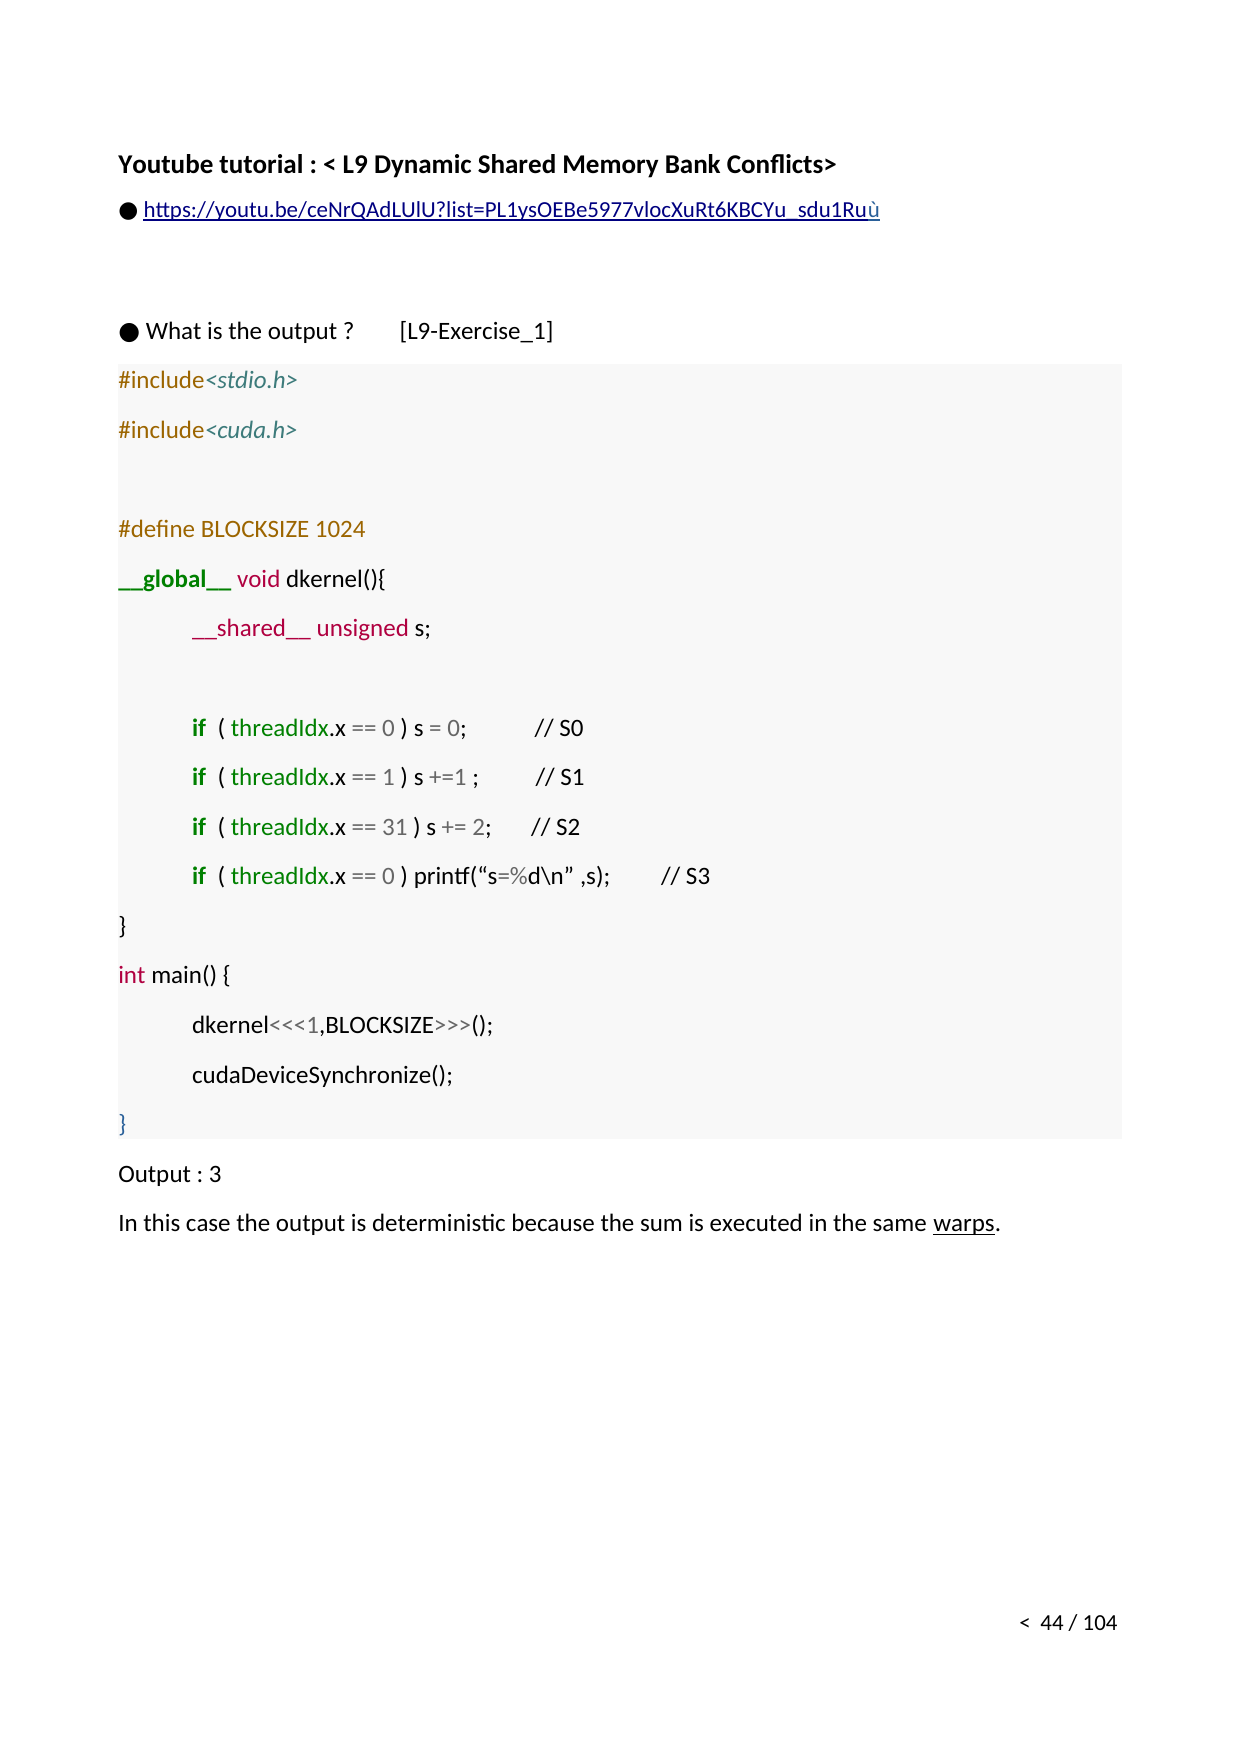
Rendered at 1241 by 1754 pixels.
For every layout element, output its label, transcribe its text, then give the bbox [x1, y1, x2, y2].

text if ( threadIdx.x == 31 ) s += 2; // S2 [118, 811, 1122, 841]
text In this case the output is deterministic because the sum is executed in the same warps. [118, 1207, 1122, 1238]
text int main() { [118, 959, 1122, 990]
text ● What is the output ? [L9-Exercise_1] [118, 315, 1122, 346]
text if ( threadIdx.x == 0 ) printf(“s=%d\n” ,s); // S3 [118, 860, 1122, 891]
text if ( threadIdx.x == 1 ) s +=1 ; // S1 [118, 761, 1122, 792]
text } [118, 1108, 1122, 1139]
subtitle Youtube tutorial : < L9 Dynamic Shared Memory Bank Conflicts> [118, 148, 1122, 181]
text __shared__ unsigned s; [118, 612, 1122, 643]
text if ( threadIdx.x == 0 ) s = 0; // S0 [118, 712, 1122, 742]
text dkernel<<<1,BLOCKSIZE>>>(); [118, 1009, 1122, 1040]
text ● https://youtu.be/ceNrQAdLUlU?list=PL1ysOEBe5977vlocXuRt6KBCYu_sdu1Ruù [118, 195, 1122, 223]
text cudaDeviceSynchronize(); [118, 1059, 1122, 1089]
text Output : 3 [118, 1158, 1122, 1188]
text #include<cuda.h> [118, 414, 1122, 445]
text #define BLOCKSIZE 1024 [118, 513, 1122, 544]
text __global__ void dkernel(){ [118, 563, 1122, 593]
text #include<stdio.h> [118, 364, 1122, 395]
text } [118, 910, 1122, 941]
